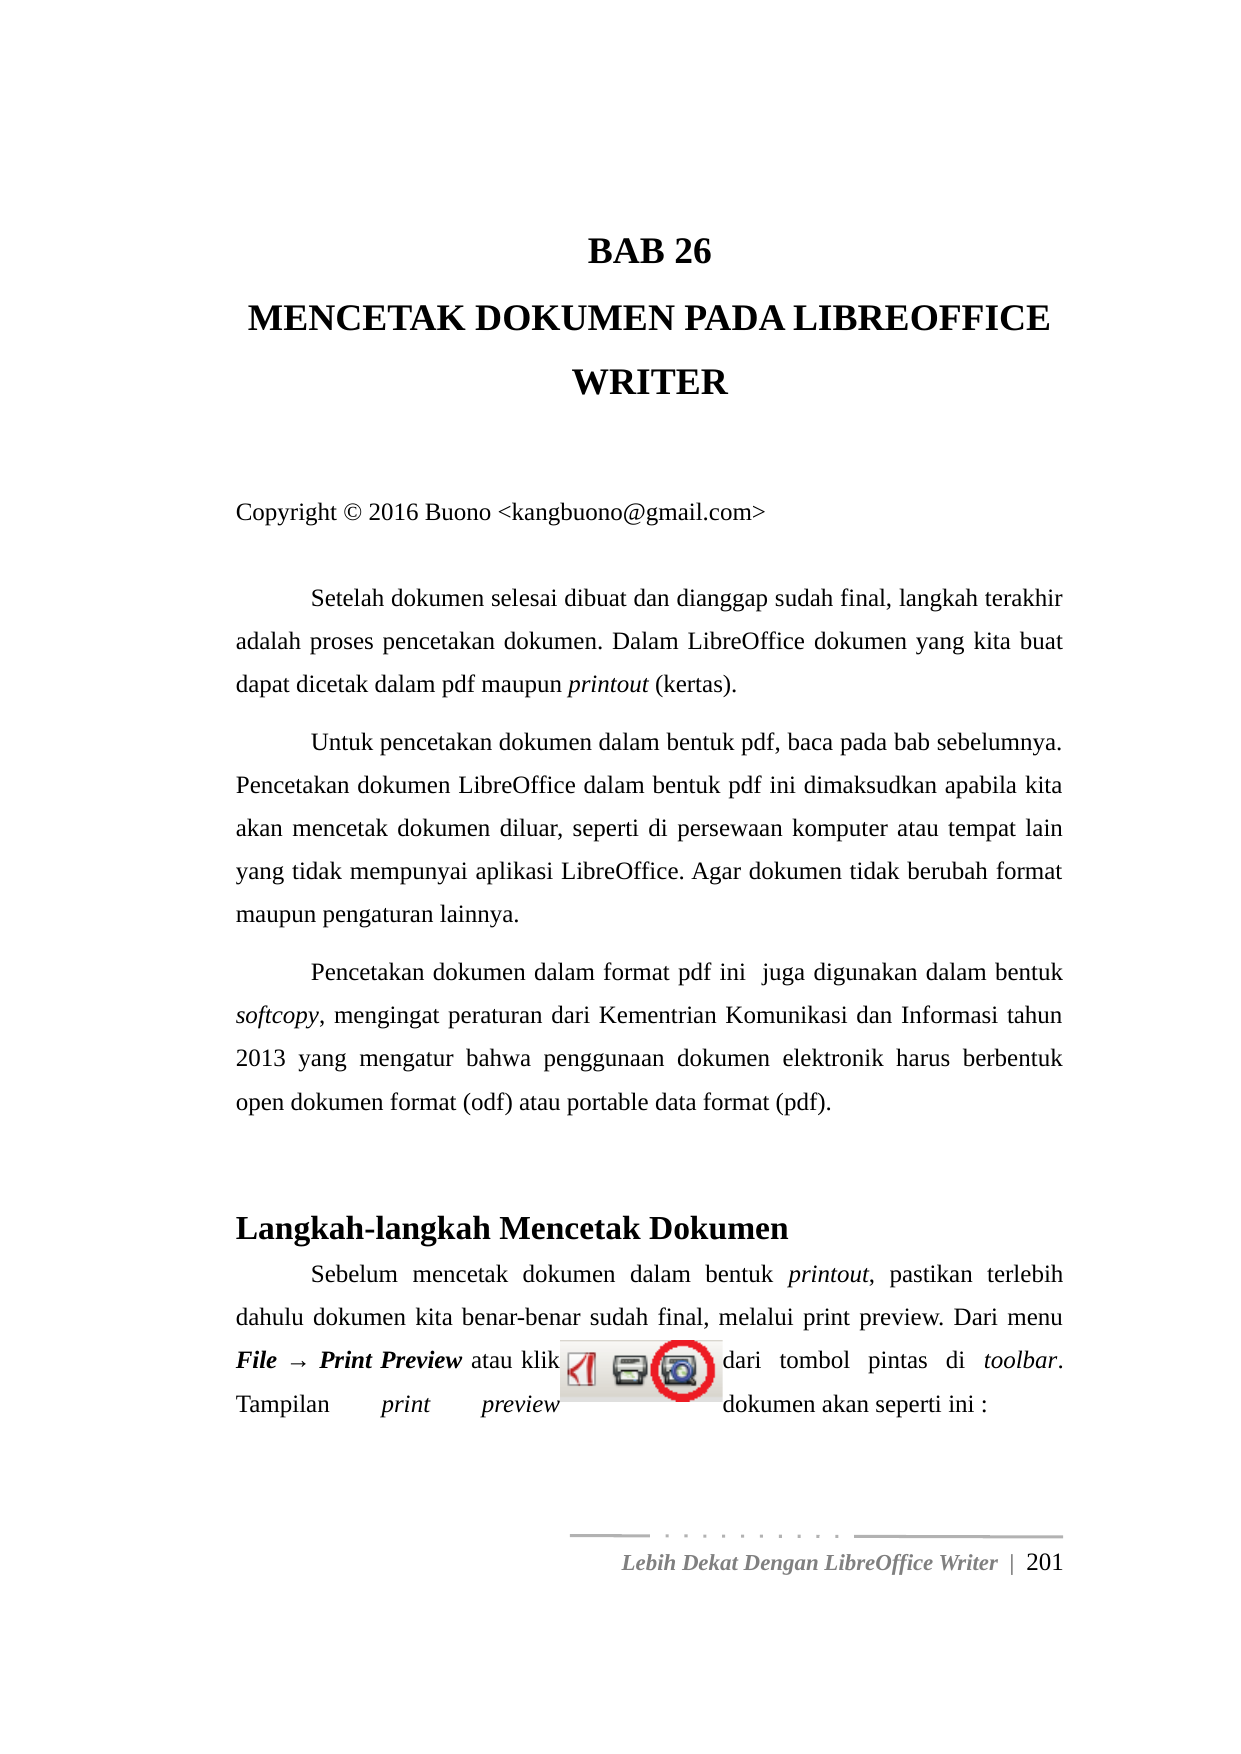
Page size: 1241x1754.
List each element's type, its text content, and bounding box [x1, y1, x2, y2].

text BAB 26 [236, 229, 1063, 272]
text Setelah dokumen selesai dibuat dan dianggap sudah final, langkah terakhir adalah proses pencetakan dokumen. Dalam LibreOffice dokumen yang kita buat dapat dicetak dalam pdf maupun printout (kertas). [236, 583, 1063, 698]
text Pencetakan dokumen dalam format pdf ini juga digunakan dalam bentuk softcopy, mengingat peraturan dari Kementrian Komunikasi dan Informasi tahun 2013 yang mengatur bahwa penggunaan dokumen elektronik harus berbentuk open dokumen format (odf) atau portable data format (pdf). [236, 957, 1063, 1115]
text Copyright © 2016 Buono <kangbuono@gmail.com> [236, 497, 1063, 526]
picture [560, 1340, 723, 1402]
text Untuk pencetakan dokumen dalam bentuk pdf, baca pada bab sebelumnya. Pencetakan dokumen LibreOffice dalam bentuk pdf ini dimaksudkan apabila kita akan mencetak dokumen diluar, seperti di persewaan komputer atau tempat lain yang tidak mempunyai aplikasi LibreOffice. Agar dokumen tidak berubah format maupun pengaturan lainnya. [236, 727, 1063, 928]
subtitle Langkah-langkah Mencetak Dokumen [236, 1208, 1063, 1247]
text MENCETAK DOKUMEN PADA LIBREOFFICE WRITER [236, 295, 1063, 403]
subtitle BAB 26 MENCETAK DOKUMEN PADA LIBREOFFICE WRITER [236, 202, 1063, 212]
text Sebelum mencetak dokumen dalam bentuk printout, pastikan terlebih dahulu dokumen kita benar-benar sudah final, melalui print preview. Dari menu File → Print Preview atau klik dari tombol pintas di toolbar. Tampilan print preview dokumen akan seperti ini : [236, 1259, 1063, 1417]
